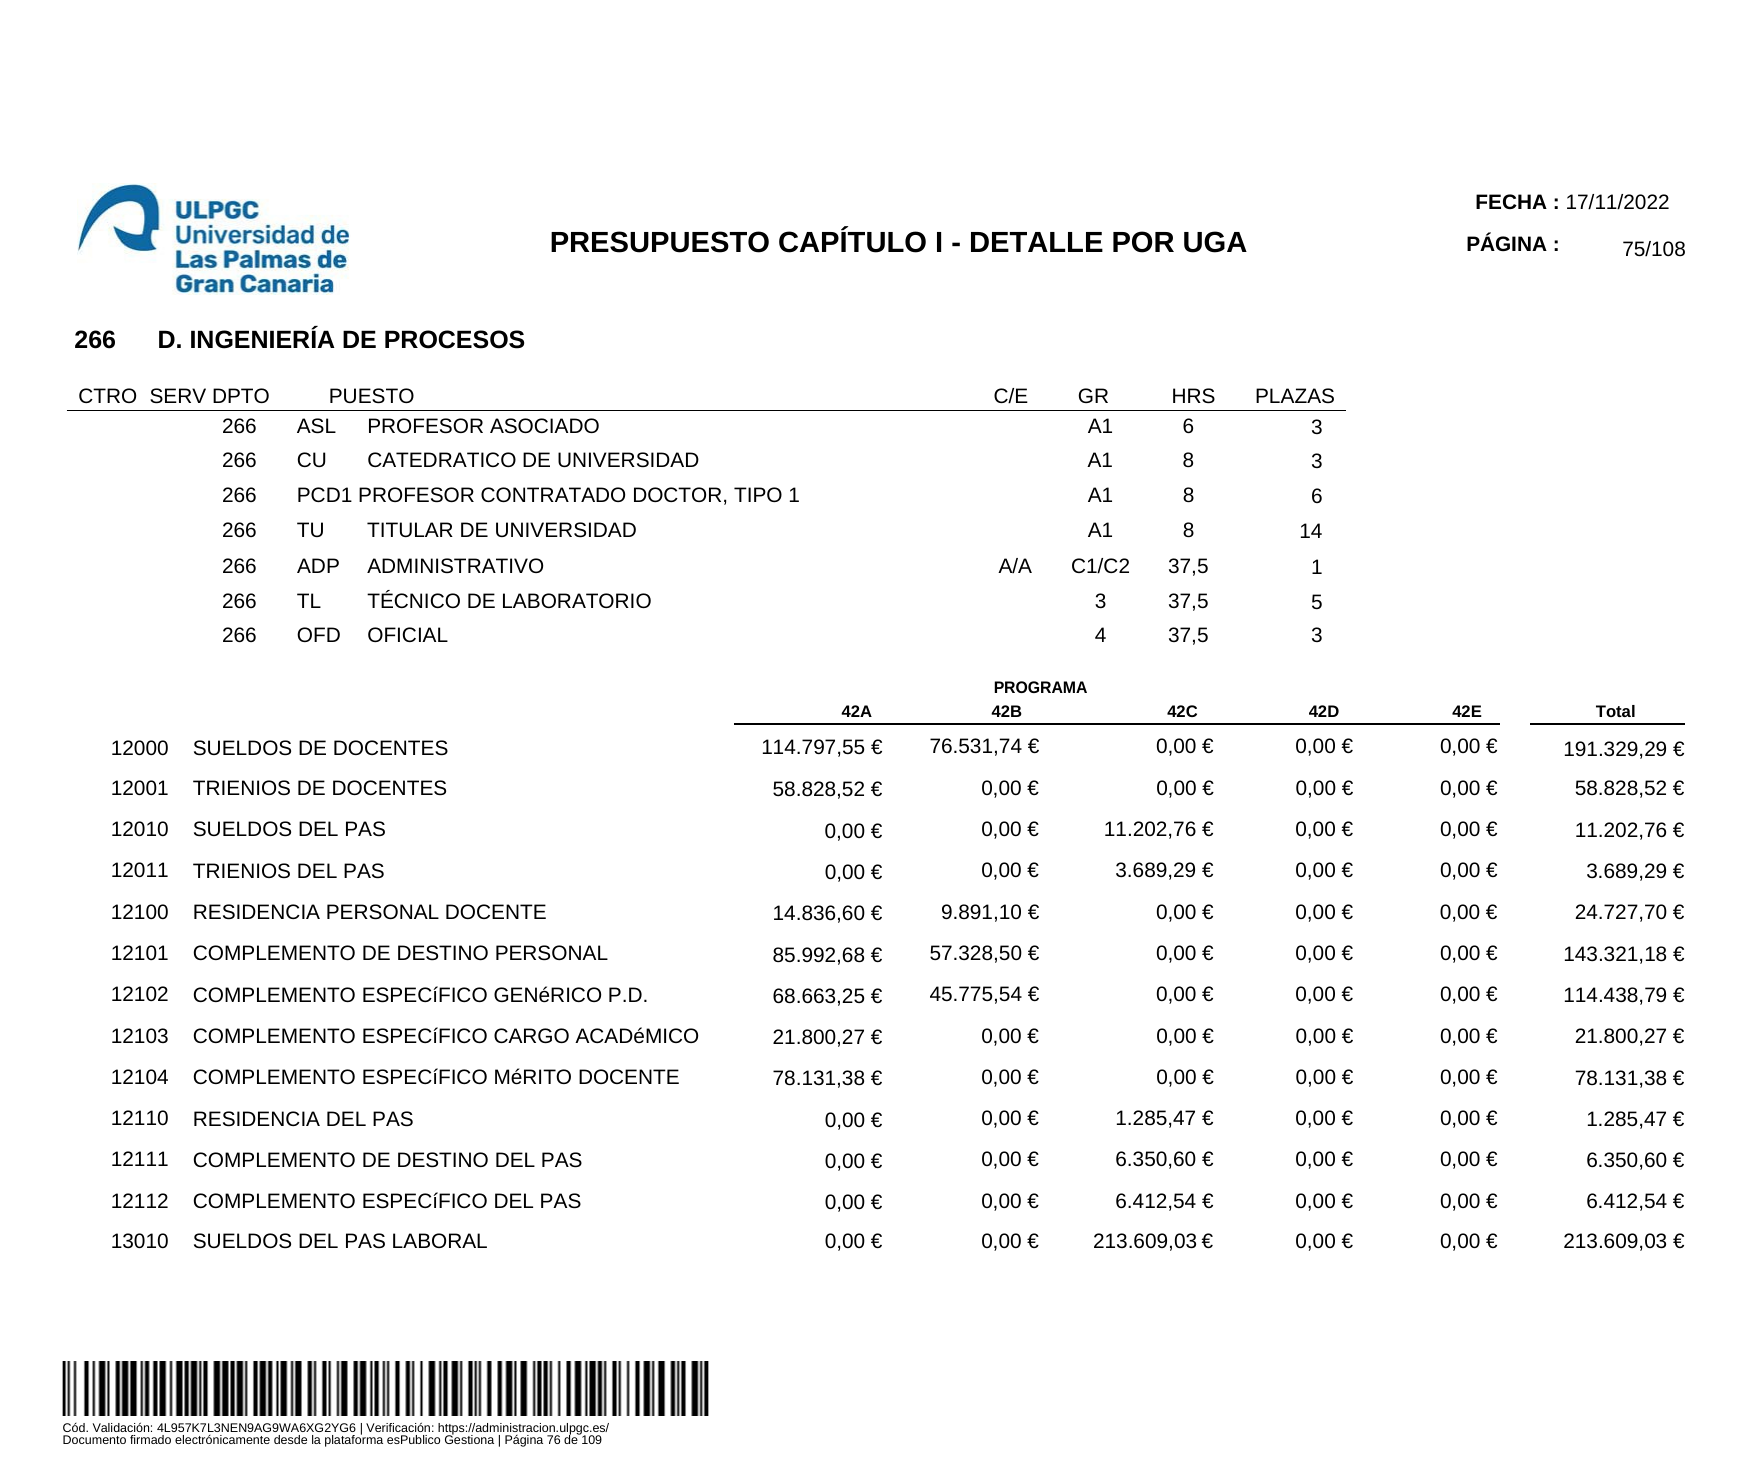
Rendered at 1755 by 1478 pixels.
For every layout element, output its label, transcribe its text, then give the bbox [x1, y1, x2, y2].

table_cell 213.609,03 € [1530, 1222, 1685, 1255]
table_cell TU TITULAR DE UNIVERSIDAD [288, 513, 901, 549]
table_cell TL TÉCNICO DE LABORATORIO [288, 584, 901, 619]
table_cell 114.797,55 € [734, 725, 906, 768]
table_cell PCD1 PROFESOR CONTRATADO DOCTOR, TIPO 1 [288, 478, 901, 513]
table_cell [1500, 975, 1530, 1016]
table_cell 0,00 € [1397, 809, 1500, 851]
table_cell 12104 [105, 1057, 180, 1098]
table_cell RESIDENCIA PERSONAL DOCENTE [180, 892, 734, 933]
table_cell 8 [1149, 513, 1235, 549]
table_cell A/A [901, 549, 1051, 584]
table_cell A1 [1051, 443, 1149, 478]
table_header [734, 678, 906, 699]
table_cell 6.350,60 € [1530, 1140, 1685, 1181]
table_cell [901, 478, 1051, 513]
table_cell 68.663,25 € [734, 975, 906, 1016]
table_cell 12101 [105, 933, 180, 974]
table_cell 42A [734, 700, 906, 723]
table_cell 0,00 € [1255, 1222, 1397, 1255]
table_cell 0,00 € [1397, 851, 1500, 892]
table_cell 37,5 [1149, 549, 1235, 584]
table_cell 0,00 € [1255, 725, 1397, 768]
table_cell 58.828,52 € [734, 768, 906, 809]
table_cell 58.828,52 € [1530, 768, 1685, 809]
table_cell A1 [1051, 478, 1149, 513]
table_cell [1500, 1140, 1530, 1181]
table_cell 42C [1093, 700, 1255, 723]
table_cell 13010 [105, 1222, 180, 1255]
table_cell [1500, 933, 1530, 974]
table_cell TRIENIOS DE DOCENTES [180, 768, 734, 809]
table_cell 266 [143, 411, 288, 443]
table_cell 0,00 € [1255, 768, 1397, 809]
table_cell 0,00 € [1255, 1099, 1397, 1140]
table_cell 0,00 € [1093, 768, 1255, 809]
table_cell 0,00 € [1255, 809, 1397, 851]
table_cell COMPLEMENTO ESPECíFICO DEL PAS [180, 1181, 734, 1222]
table_cell 8 [1149, 443, 1235, 478]
table_cell 0,00 € [1255, 1057, 1397, 1098]
table_cell [67, 619, 143, 649]
table_cell 12112 [105, 1181, 180, 1222]
table_cell 12011 [105, 851, 180, 892]
table_cell 21.800,27 € [734, 1016, 906, 1057]
table_cell [1500, 700, 1530, 723]
table_cell 266 [143, 443, 288, 478]
table_cell 0,00 € [1397, 975, 1500, 1016]
table_cell 42B [906, 700, 1093, 723]
table_cell [1500, 851, 1530, 892]
table_cell 0,00 € [1255, 892, 1397, 933]
table_header PUESTO [288, 387, 901, 410]
table_cell 143.321,18 € [1530, 933, 1685, 974]
table_cell ADP ADMINISTRATIVO [288, 549, 901, 584]
table_cell 0,00 € [1093, 933, 1255, 974]
table_cell 0,00 € [734, 851, 906, 892]
table_cell 0,00 € [906, 1140, 1093, 1181]
table_header C/E [901, 387, 1051, 410]
table_cell 8 [1149, 478, 1235, 513]
table_cell 12103 [105, 1016, 180, 1057]
table_cell [67, 584, 143, 619]
table_cell 12000 [105, 723, 180, 768]
table_cell 0,00 € [1397, 1181, 1500, 1222]
table_cell 37,5 [1149, 619, 1235, 649]
table_cell [67, 478, 143, 513]
table_cell 266 [143, 513, 288, 549]
table_cell 0,00 € [906, 1181, 1093, 1222]
table_cell 0,00 € [1397, 1057, 1500, 1098]
table_cell 12111 [105, 1140, 180, 1181]
table_cell COMPLEMENTO DE DESTINO PERSONAL [180, 933, 734, 974]
table_cell 3 [1235, 619, 1346, 649]
table_cell ASL PROFESOR ASOCIADO [288, 411, 901, 443]
table_cell RESIDENCIA DEL PAS [180, 1099, 734, 1140]
table_cell 3 [1235, 443, 1346, 478]
table_cell 21.800,27 € [1530, 1016, 1685, 1057]
table_cell 6.412,54 € [1530, 1181, 1685, 1222]
table_cell 1.285,47 € [1093, 1099, 1255, 1140]
table_cell 0,00 € [906, 851, 1093, 892]
table_header SERV DPTO [143, 387, 288, 410]
table_cell 6 [1149, 411, 1235, 443]
table_cell 24.727,70 € [1530, 892, 1685, 933]
table_cell 12110 [105, 1099, 180, 1140]
table_cell 0,00 € [1397, 933, 1500, 974]
table_cell 0,00 € [1397, 1222, 1500, 1255]
table_cell 6 [1235, 478, 1346, 513]
table_cell [901, 584, 1051, 619]
table_header [1093, 678, 1685, 699]
table_cell 0,00 € [1093, 975, 1255, 1016]
table_cell 12010 [105, 809, 180, 851]
table_cell 213.609,03 € [1093, 1222, 1255, 1255]
table_cell [1500, 723, 1530, 768]
table_cell [901, 513, 1051, 549]
table_cell [1500, 892, 1530, 933]
table_cell 6.350,60 € [1093, 1140, 1255, 1181]
table_cell 191.329,29 € [1530, 725, 1685, 768]
table_cell [1500, 1016, 1530, 1057]
table_cell 37,5 [1149, 584, 1235, 619]
table_cell OFD OFICIAL [288, 619, 901, 649]
table_cell 11.202,76 € [1093, 809, 1255, 851]
table_cell [901, 443, 1051, 478]
table_cell 14.836,60 € [734, 892, 906, 933]
table_cell [1500, 1181, 1530, 1222]
table_cell 0,00 € [734, 1181, 906, 1222]
table_cell 0,00 € [734, 809, 906, 851]
table_cell 0,00 € [734, 1222, 906, 1255]
table_cell 0,00 € [1255, 1140, 1397, 1181]
table_cell [1500, 1099, 1530, 1140]
table_cell 0,00 € [1255, 933, 1397, 974]
table_cell 9.891,10 € [906, 892, 1093, 933]
table_cell 1.285,47 € [1530, 1099, 1685, 1140]
table_cell 0,00 € [1093, 892, 1255, 933]
table_cell 0,00 € [1397, 768, 1500, 809]
table_header GR [1051, 387, 1149, 410]
table_cell COMPLEMENTO DE DESTINO DEL PAS [180, 1140, 734, 1181]
table_cell 3 [1235, 411, 1346, 443]
table_cell 12102 [105, 975, 180, 1016]
text 266 D. INGENIERÍA DE PROCESOS [74, 325, 1698, 354]
table_cell [1500, 1057, 1530, 1098]
table_cell 3 [1051, 584, 1149, 619]
table_cell [1500, 809, 1530, 851]
table_cell 76.531,74 € [906, 725, 1093, 768]
table_cell 0,00 € [1397, 725, 1500, 768]
table_cell COMPLEMENTO ESPECíFICO CARGO ACADéMICO [180, 1016, 734, 1057]
table_cell 14 [1235, 513, 1346, 549]
table_cell [901, 411, 1051, 443]
table_cell [1500, 768, 1530, 809]
table_cell 0,00 € [1255, 975, 1397, 1016]
table_cell [901, 619, 1051, 649]
table_cell COMPLEMENTO ESPECíFICO MéRITO DOCENTE [180, 1057, 734, 1098]
table_cell 42E [1397, 700, 1500, 723]
table_cell 266 [143, 619, 288, 649]
table_cell 266 [143, 584, 288, 619]
table_cell 0,00 € [1255, 1016, 1397, 1057]
table_cell 45.775,54 € [906, 975, 1093, 1016]
table_cell C1/C2 [1051, 549, 1149, 584]
table_cell 3.689,29 € [1093, 851, 1255, 892]
table_cell 6.412,54 € [1093, 1181, 1255, 1222]
table_cell 5 [1235, 584, 1346, 619]
table_cell 0,00 € [1255, 1181, 1397, 1222]
table_cell 0,00 € [906, 768, 1093, 809]
table_cell 0,00 € [906, 1222, 1093, 1255]
table_cell SUELDOS DE DOCENTES [180, 723, 734, 768]
table_cell 0,00 € [734, 1099, 906, 1140]
table_cell A1 [1051, 411, 1149, 443]
table_cell 12001 [105, 768, 180, 809]
table_cell A1 [1051, 513, 1149, 549]
table_cell [67, 513, 143, 549]
table_header PLAZAS [1235, 387, 1346, 410]
table_cell 266 [143, 549, 288, 584]
table_cell 4 [1051, 619, 1149, 649]
table_cell 3.689,29 € [1530, 851, 1685, 892]
table_cell 266 [143, 478, 288, 513]
table_cell 0,00 € [1093, 725, 1255, 768]
table_cell 11.202,76 € [1530, 809, 1685, 851]
table_cell 0,00 € [1397, 1099, 1500, 1140]
table_cell 0,00 € [1255, 851, 1397, 892]
table_cell 114.438,79 € [1530, 975, 1685, 1016]
table_cell TRIENIOS DEL PAS [180, 851, 734, 892]
table_cell 42D [1255, 700, 1397, 723]
table_cell 85.992,68 € [734, 933, 906, 974]
table_cell 1 [1235, 549, 1346, 584]
table_cell [67, 411, 143, 443]
table_cell 0,00 € [906, 809, 1093, 851]
table_cell 0,00 € [1093, 1016, 1255, 1057]
table_cell 0,00 € [906, 1016, 1093, 1057]
table_cell 0,00 € [1093, 1057, 1255, 1098]
table_cell [1500, 1222, 1530, 1255]
table_cell 0,00 € [734, 1140, 906, 1181]
table_cell [67, 443, 143, 478]
table_header HRS [1149, 387, 1235, 410]
table_cell SUELDOS DEL PAS [180, 809, 734, 851]
table_cell Total [1530, 700, 1685, 723]
table_cell 0,00 € [1397, 1016, 1500, 1057]
table_cell 78.131,38 € [1530, 1057, 1685, 1098]
table_header [105, 678, 734, 723]
table_cell 0,00 € [906, 1099, 1093, 1140]
table_cell 0,00 € [906, 1057, 1093, 1098]
table_cell 0,00 € [1397, 1140, 1500, 1181]
table_header CTRO [67, 387, 143, 410]
table_header PROGRAMA [906, 678, 1093, 699]
table_cell CU CATEDRATICO DE UNIVERSIDAD [288, 443, 901, 478]
table_cell 12100 [105, 892, 180, 933]
table_cell 57.328,50 € [906, 933, 1093, 974]
table_cell [67, 549, 143, 584]
table_cell 0,00 € [1397, 892, 1500, 933]
table_cell COMPLEMENTO ESPECíFICO GENéRICO P.D. [180, 975, 734, 1016]
table_cell 78.131,38 € [734, 1057, 906, 1098]
table_cell SUELDOS DEL PAS LABORAL [180, 1222, 734, 1255]
